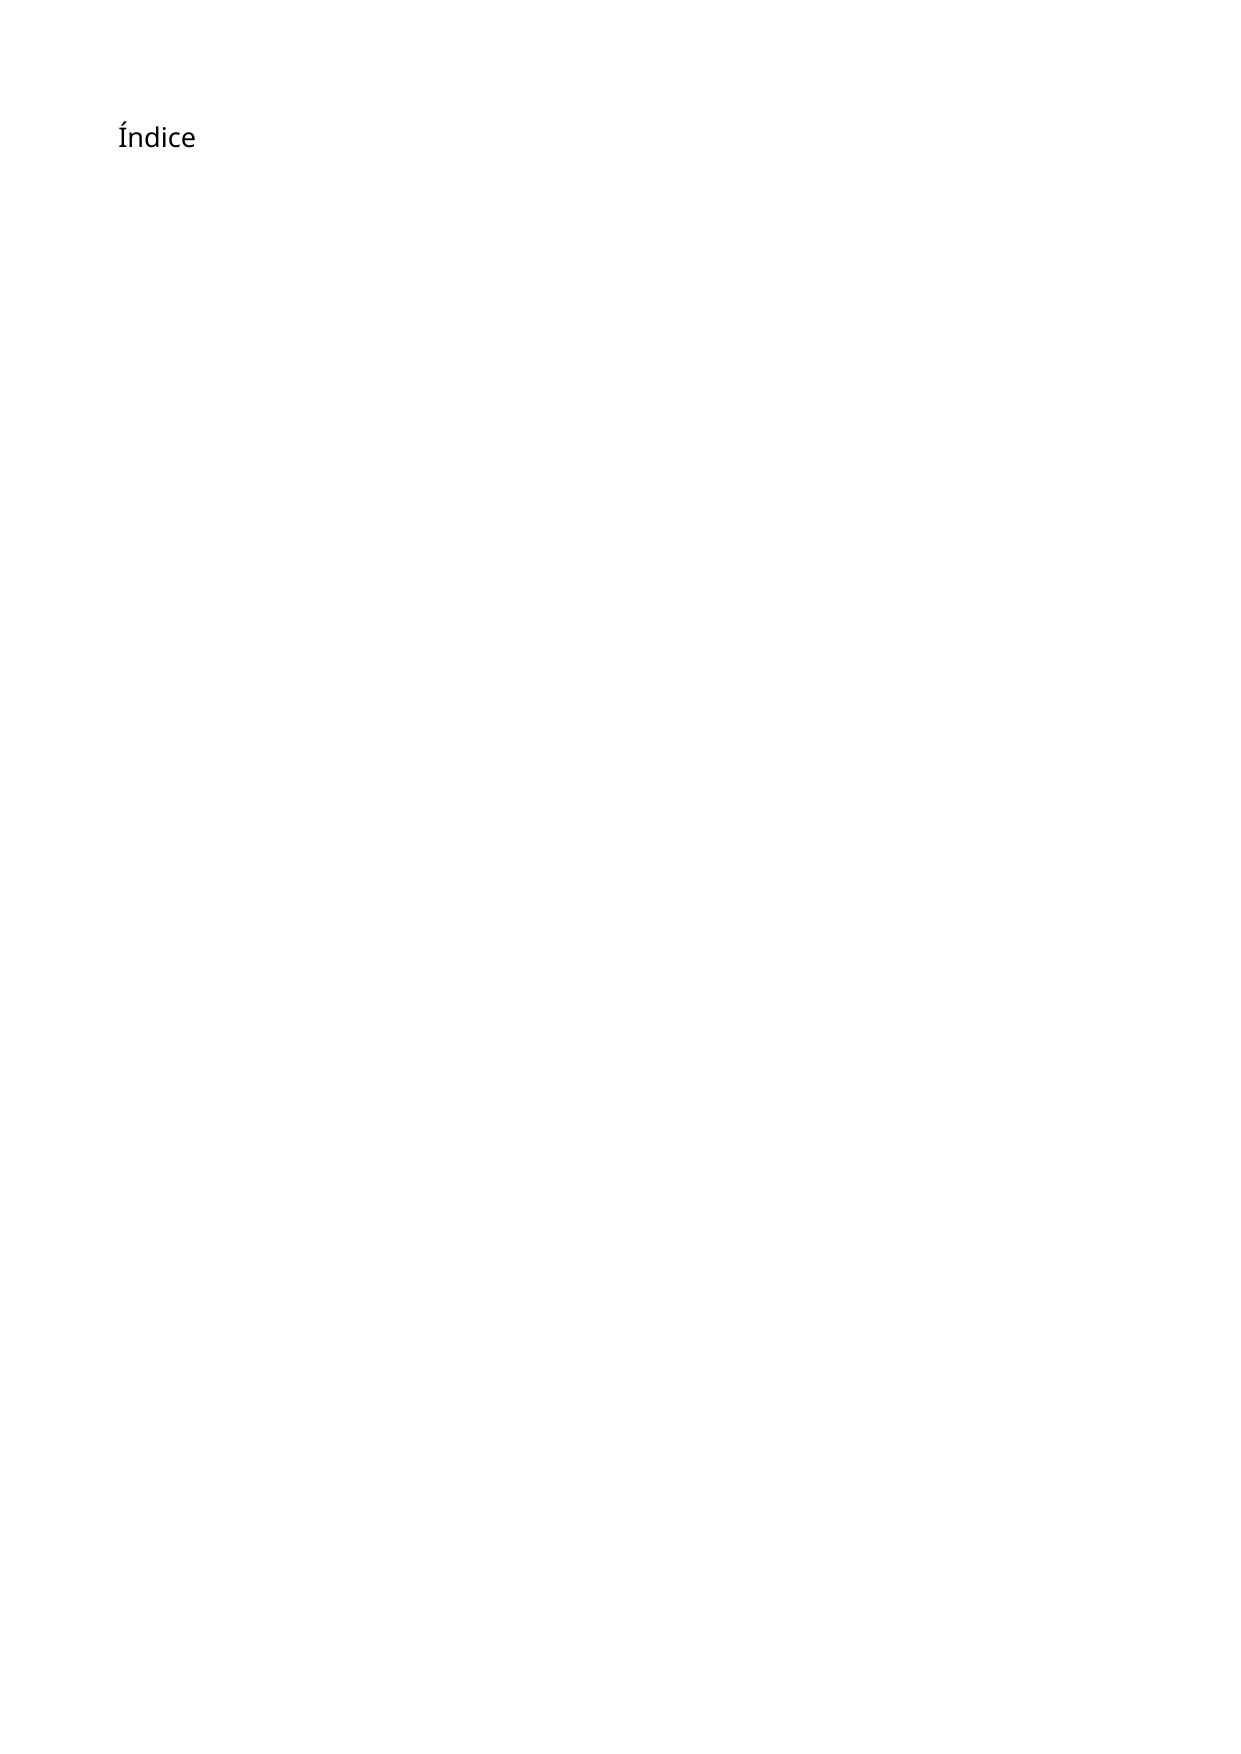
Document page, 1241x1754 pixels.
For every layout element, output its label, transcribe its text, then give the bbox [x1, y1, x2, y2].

text Índice [118, 118, 1122, 155]
